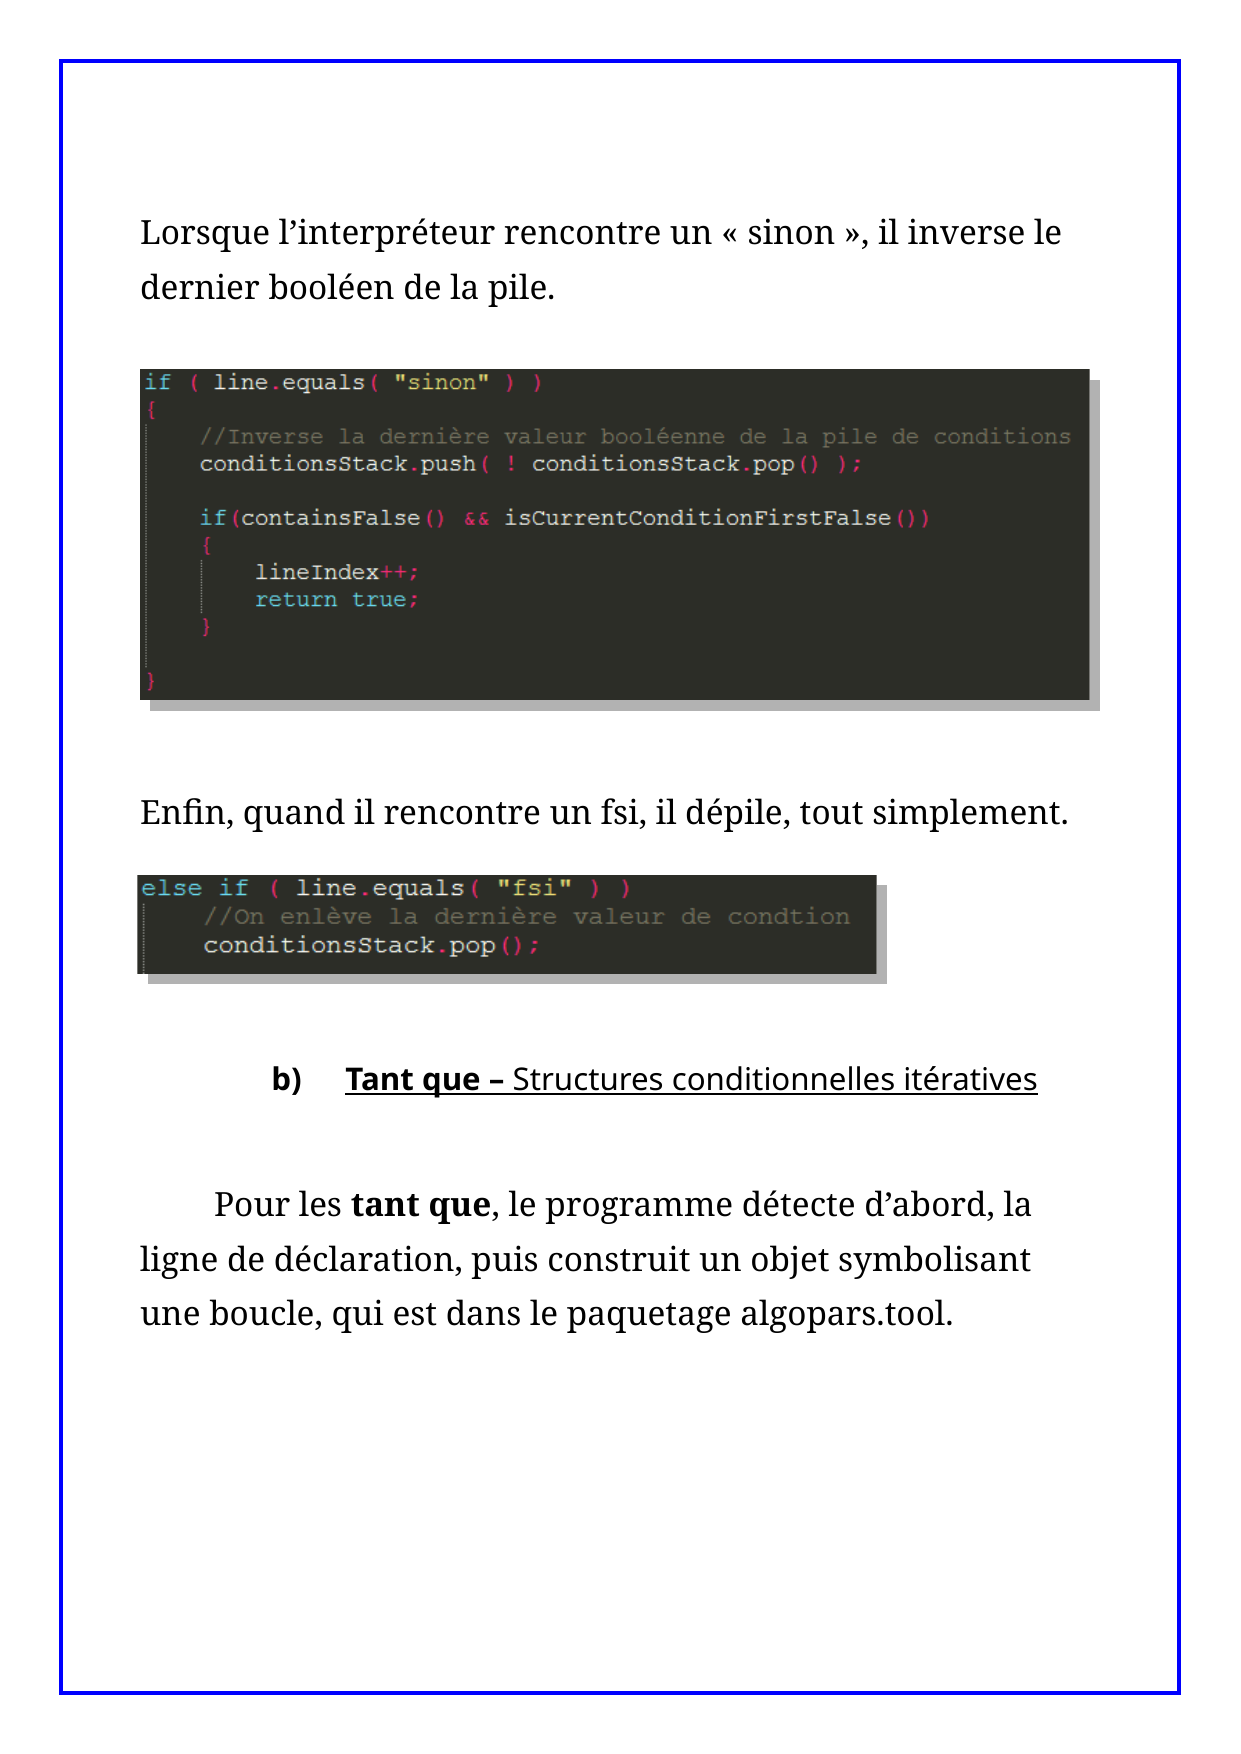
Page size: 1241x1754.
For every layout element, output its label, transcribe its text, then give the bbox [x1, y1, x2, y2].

text Enfin, quand il rencontre un fsi, il dépile, tout simplement. [140, 789, 1100, 834]
subtitle Tant que – Structures conditionnelles itératives [271, 1057, 1100, 1099]
picture [140, 369, 1090, 700]
picture [137, 875, 877, 974]
text Lorsque l’interpréteur rencontre un « sinon », il inverse le dernier booléen de la pile. [140, 209, 1100, 309]
text Pour les tant que, le programme détecte d’abord, la ligne de déclaration, puis construit un objet symbolisant une boucle, qui est dans le paquetage algopars.tool. [140, 1181, 1100, 1335]
